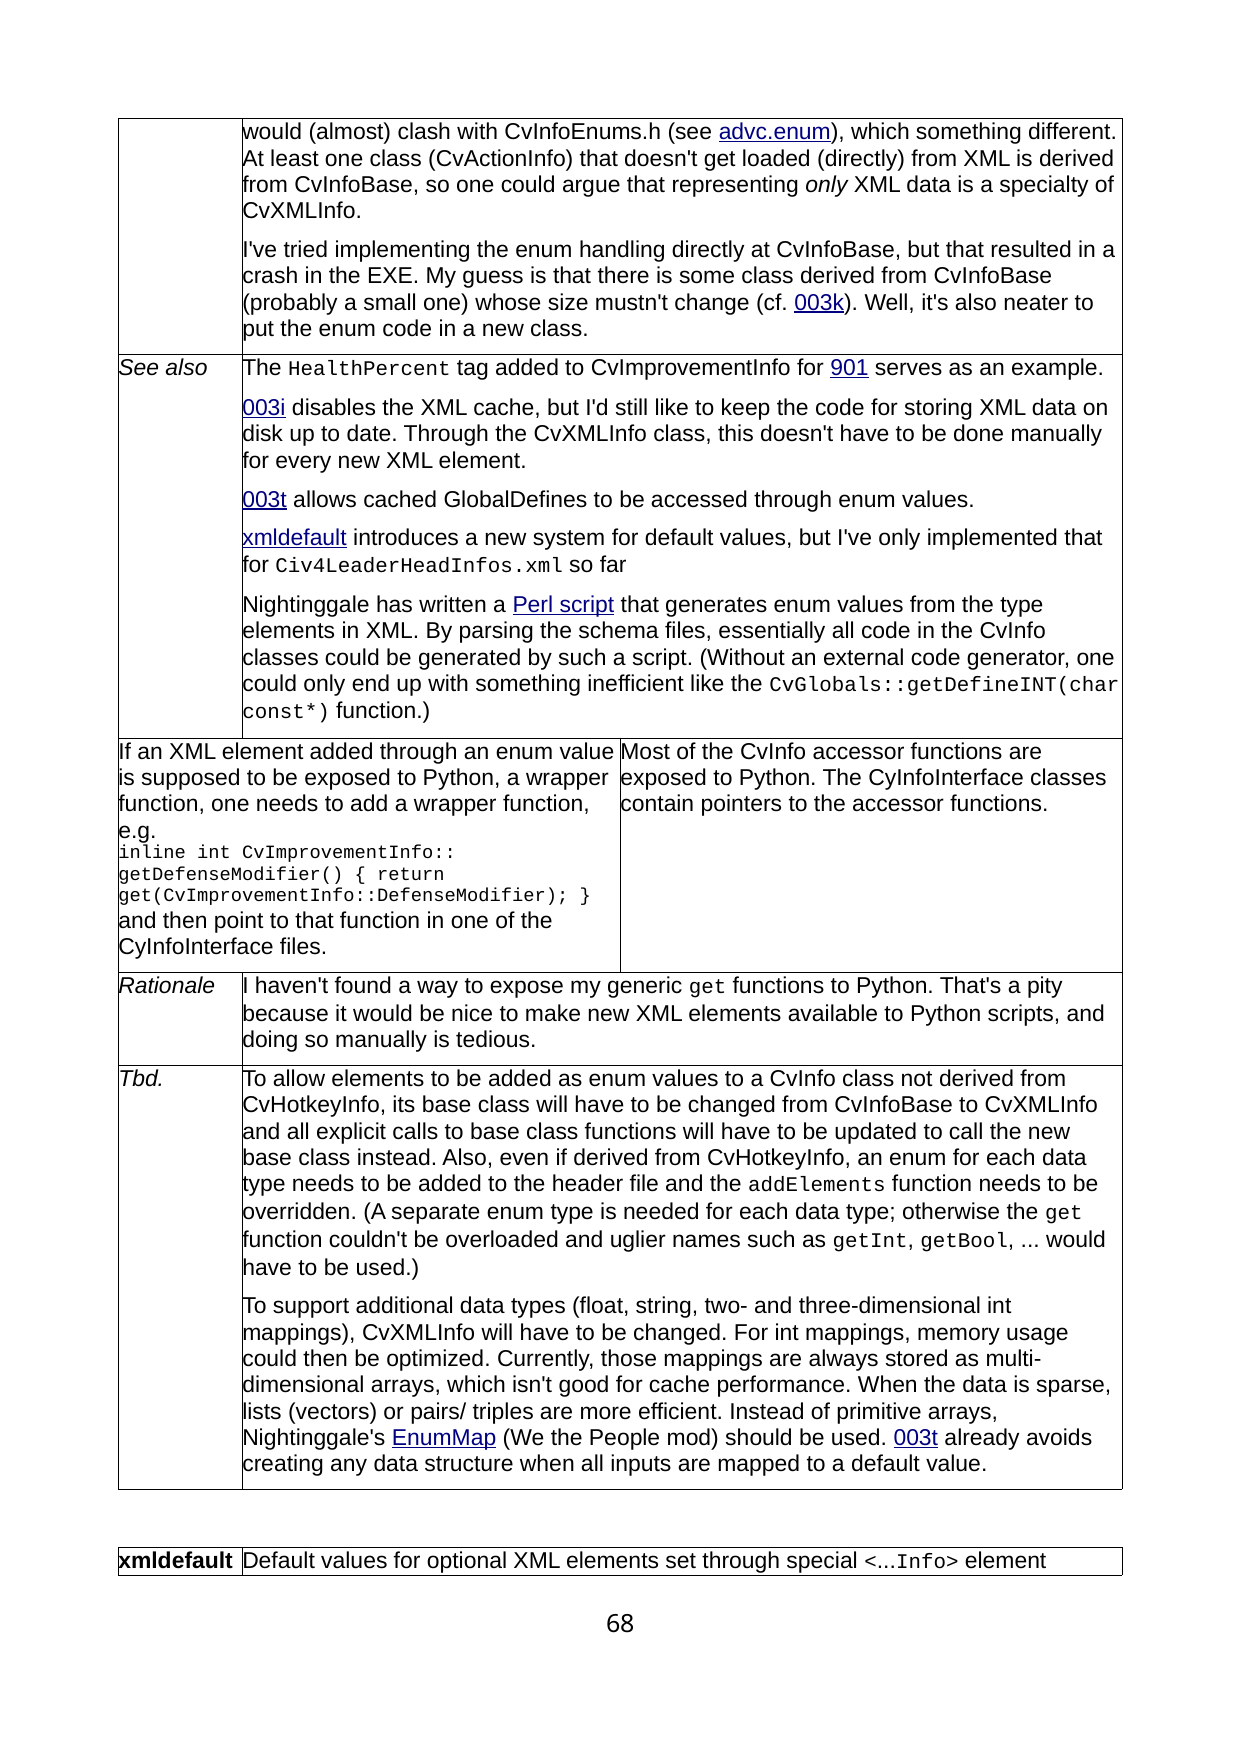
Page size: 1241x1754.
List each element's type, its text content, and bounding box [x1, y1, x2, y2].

table_header Default values for optional XML elements set through special <...Info> element [243, 1548, 1122, 1574]
table_cell The HealthPercent tag added to CvImprovementInfo for 901 serves as an example. 003i disables the XML cache, but I'd still like to keep the code for storing XML data on disk up to date. Through the CvXMLInfo class, this doesn't have to be done manually for every new XML element. 003t allows cached GlobalDefines to be accessed through enum values. xmldefault introduces a new system for default values, but I've only implemented that for Civ4LeaderHeadInfos.xml so far Nightinggale has written a Perl script that generates enum values from the type elements in XML. By parsing the schema files, essentially all code in the CvInfo classes could be generated by such a script. (Without an external code generator, one could only end up with something inefficient like the CvGlobals::getDefineINT(char const*) function.) [243, 355, 1122, 738]
table_cell [119, 119, 242, 354]
table_header xmldefault [119, 1548, 242, 1574]
table_cell Most of the CvInfo accessor functions are exposed to Python. The CyInfoInterface classes contain pointers to the accessor functions. [621, 739, 1122, 972]
table_cell I haven't found a way to expose my generic get functions to Python. That's a pity because it would be nice to make new XML elements available to Python scripts, and doing so manually is tedious. [243, 973, 1122, 1065]
table_cell To allow elements to be added as enum values to a CvInfo class not derived from CvHotkeyInfo, its base class will have to be changed from CvInfoBase to CvXMLInfo and all explicit calls to base class functions will have to be updated to call the new base class instead. Also, even if derived from CvHotkeyInfo, an enum for each data type needs to be added to the header file and the addElements function needs to be overridden. (A separate enum type is needed for each data type; otherwise the get function couldn't be overloaded and uglier names such as getInt, getBool, ... would have to be used.) To support additional data types (float, string, two- and three-dimensional int mappings), CvXMLInfo will have to be changed. For int mappings, memory usage could then be optimized. Currently, those mappings are always stored as multi-dimensional arrays, which isn't good for cache performance. When the data is sparse, lists (vectors) or pairs/ triples are more efficient. Instead of primitive arrays, Nightinggale's EnumMap (We the People mod) should be used. 003t already avoids creating any data structure when all inputs are mapped to a default value. [243, 1066, 1122, 1489]
table_cell Tbd. [119, 1066, 242, 1489]
table_cell If an XML element added through an enum value is supposed to be exposed to Python, a wrapper function, one needs to add a wrapper function, e.g. inline int CvImprovementInfo:: getDefenseModifier() { return get(CvImprovementInfo::DefenseModifier); } and then point to that function in one of the CyInfoInterface files. [119, 739, 620, 972]
table_cell would (almost) clash with CvInfoEnums.h (see advc.enum), which something different. At least one class (CvActionInfo) that doesn't get loaded (directly) from XML is derived from CvInfoBase, so one could argue that representing only XML data is a specialty of CvXMLInfo. I've tried implementing the enum handling directly at CvInfoBase, but that resulted in a crash in the EXE. My guess is that there is some class derived from CvInfoBase (probably a small one) whose size mustn't change (cf. 003k). Well, it's also neater to put the enum code in a new class. [243, 119, 1122, 354]
table_cell Rationale [119, 973, 242, 1065]
table_cell See also [119, 355, 242, 738]
